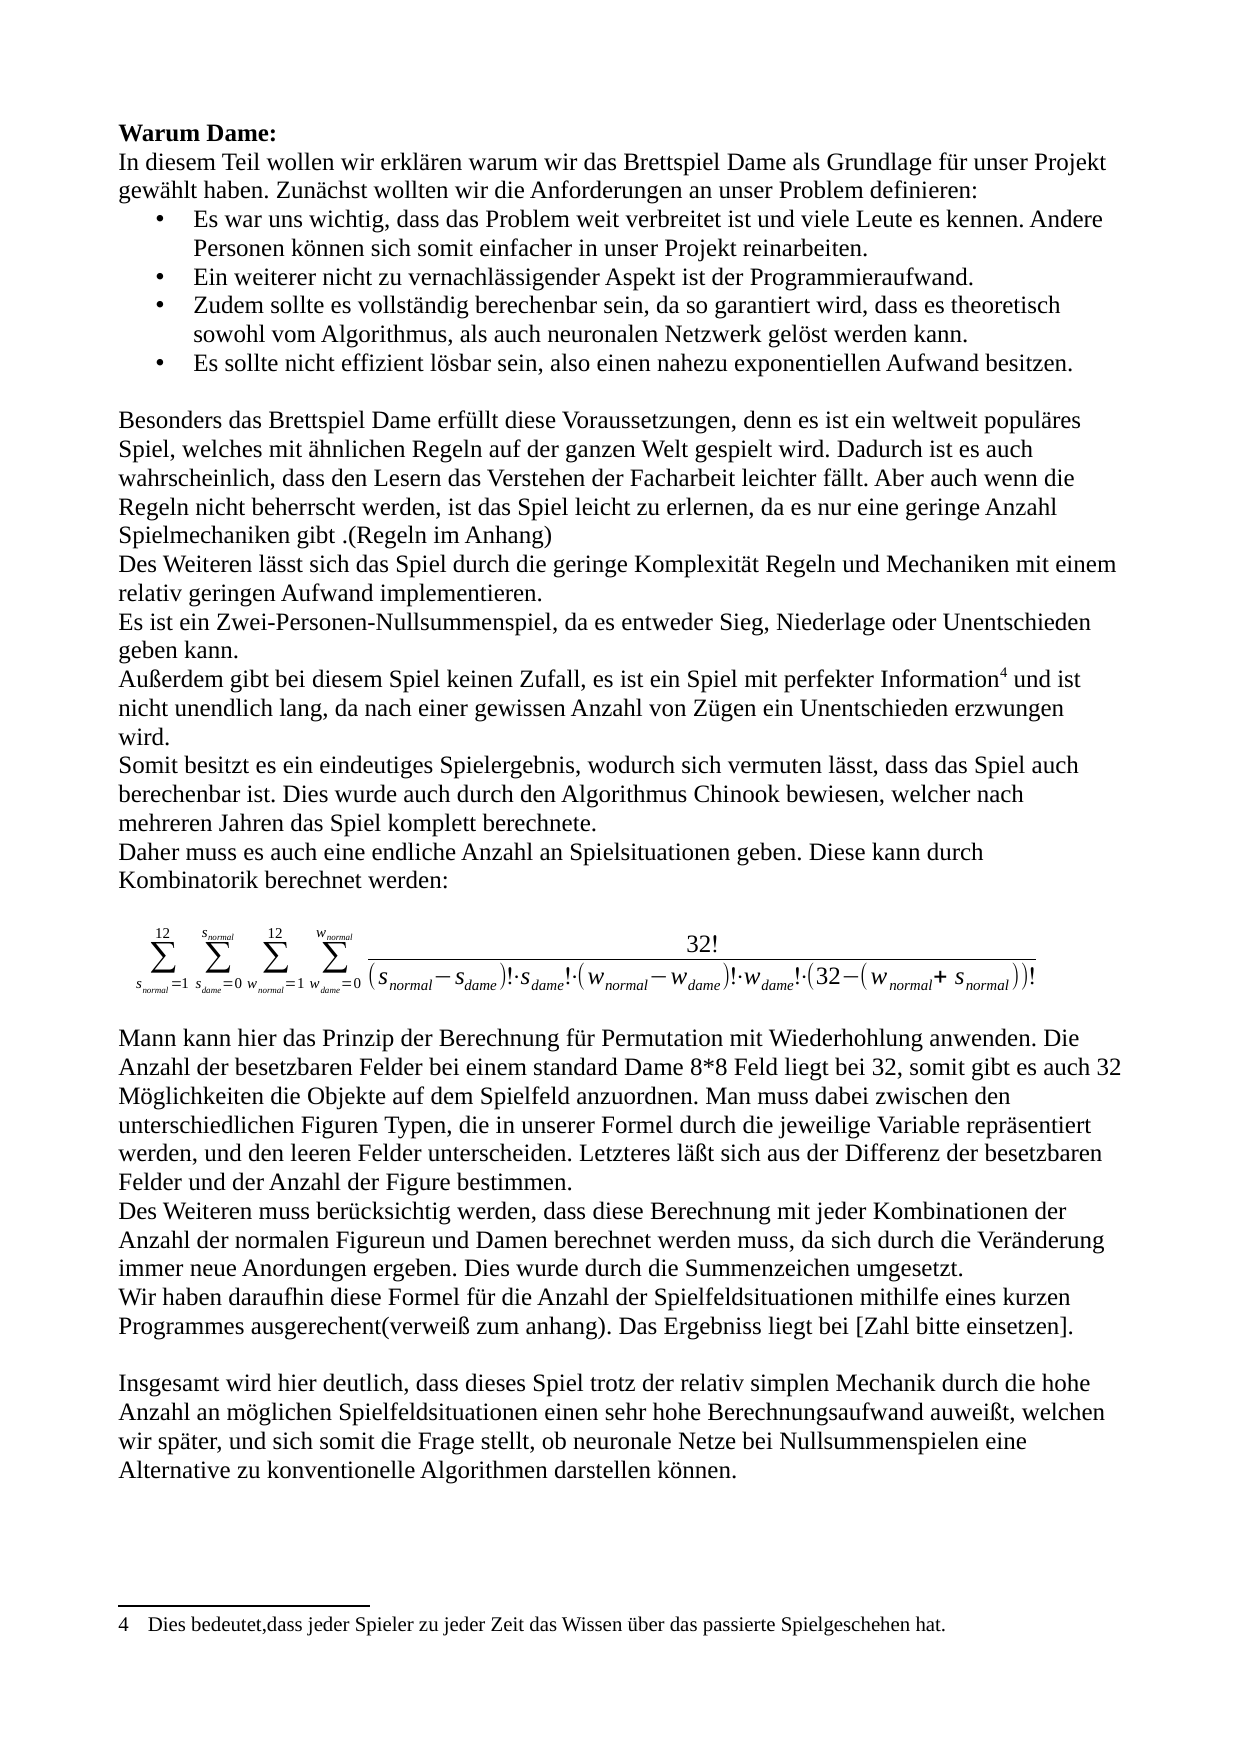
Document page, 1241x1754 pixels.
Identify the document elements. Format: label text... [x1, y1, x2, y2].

text Außerdem gibt bei diesem Spiel keinen Zufall, es ist ein Spiel mit perfekter Information und ist nicht unendlich lang, da nach einer gewissen Anzahl von Zügen ein Unentschieden erzwungen wird. [118, 664, 1122, 751]
text Wir haben daraufhin diese Formel für die Anzahl der Spielfeldsituationen mithilfe eines kurzen Programmes ausgerechent(verweiß zum anhang). Das Ergebniss liegt bei [Zahl bitte einsetzen]. [118, 1282, 1122, 1340]
list Ein weiterer nicht zu vernachlässigender Aspekt ist der Programmieraufwand. [156, 262, 1122, 291]
text In diesem Teil wollen wir erklären warum wir das Brettspiel Dame als Grundlage für unser Projekt gewählt haben. Zunächst wollten wir die Anforderungen an unser Problem definieren: [118, 147, 1122, 204]
list Es sollte nicht effizient lösbar sein, also einen nahezu exponentiellen Aufwand besitzen. [156, 348, 1122, 377]
text Somit besitzt es ein eindeutiges Spielergebnis, wodurch sich vermuten lässt, dass das Spiel auch berechenbar ist. Dies wurde auch durch den Algorithmus Chinook bewiesen, welcher nach mehreren Jahren das Spiel komplett berechnete. [118, 751, 1122, 837]
text Besonders das Brettspiel Dame erfüllt diese Voraussetzungen, denn es ist ein weltweit populäres Spiel, welches mit ähnlichen Regeln auf der ganzen Welt gespielt wird. Dadurch ist es auch wahrscheinlich, dass den Lesern das Verstehen der Facharbeit leichter fällt. Aber auch wenn die Regeln nicht beherrscht werden, ist das Spiel leicht zu erlernen, da es nur eine geringe Anzahl Spielmechaniken gibt .(Regeln im Anhang) [118, 406, 1122, 549]
text Mann kann hier das Prinzip der Berechnung für Permutation mit Wiederhohlung anwenden. Die Anzahl der besetzbaren Felder bei einem standard Dame 8*8 Feld liegt bei 32, somit gibt es auch 32 Möglichkeiten die Objekte auf dem Spielfeld anzuordnen. Man muss dabei zwischen den unterschiedlichen Figuren Typen, die in unserer Formel durch die jeweilige Variable repräsentiert werden, und den leeren Felder unterscheiden. Letzteres läßt sich aus der Differenz der besetzbaren Felder und der Anzahl der Figure bestimmen. [118, 1023, 1122, 1196]
text Es ist ein Zwei-Personen-Nullsummenspiel, da es entweder Sieg, Niederlage oder Unentschieden geben kann. [118, 607, 1122, 664]
text Des Weiteren lässt sich das Spiel durch die geringe Komplexität Regeln und Mechaniken mit einem relativ geringen Aufwand implementieren. [118, 549, 1122, 607]
text Dies bedeutet,dass jeder Spieler zu jeder Zeit das Wissen über das passierte Spielgeschehen hat. [118, 1612, 1122, 1636]
text Warum Dame: [118, 118, 1122, 147]
text Des Weiteren muss berücksichtig werden, dass diese Berechnung mit jeder Kombinationen der Anzahl der normalen Figureun und Damen berechnet werden muss, da sich durch die Veränderung immer neue Anordungen ergeben. Dies wurde durch die Summenzeichen umgesetzt. [118, 1196, 1122, 1282]
list Zudem sollte es vollständig berechenbar sein, da so garantiert wird, dass es theoretisch sowohl vom Algorithmus, als auch neuronalen Netzwerk gelöst werden kann. [156, 291, 1122, 348]
list Es war uns wichtig, dass das Problem weit verbreitet ist und viele Leute es kennen. Andere Personen können sich somit einfacher in unser Projekt reinarbeiten. [156, 204, 1122, 262]
text Daher muss es auch eine endliche Anzahl an Spielsituationen geben. Diese kann durch Kombinatorik berechnet werden: [118, 837, 1122, 894]
text Insgesamt wird hier deutlich, dass dieses Spiel trotz der relativ simplen Mechanik durch die hohe Anzahl an möglichen Spielfeldsituationen einen sehr hohe Berechnungsaufwand auweißt, welchen wir später, und sich somit die Frage stellt, ob neuronale Netze bei Nullsummenspielen eine Alternative zu konventionelle Algorithmen darstellen können. [118, 1368, 1122, 1483]
